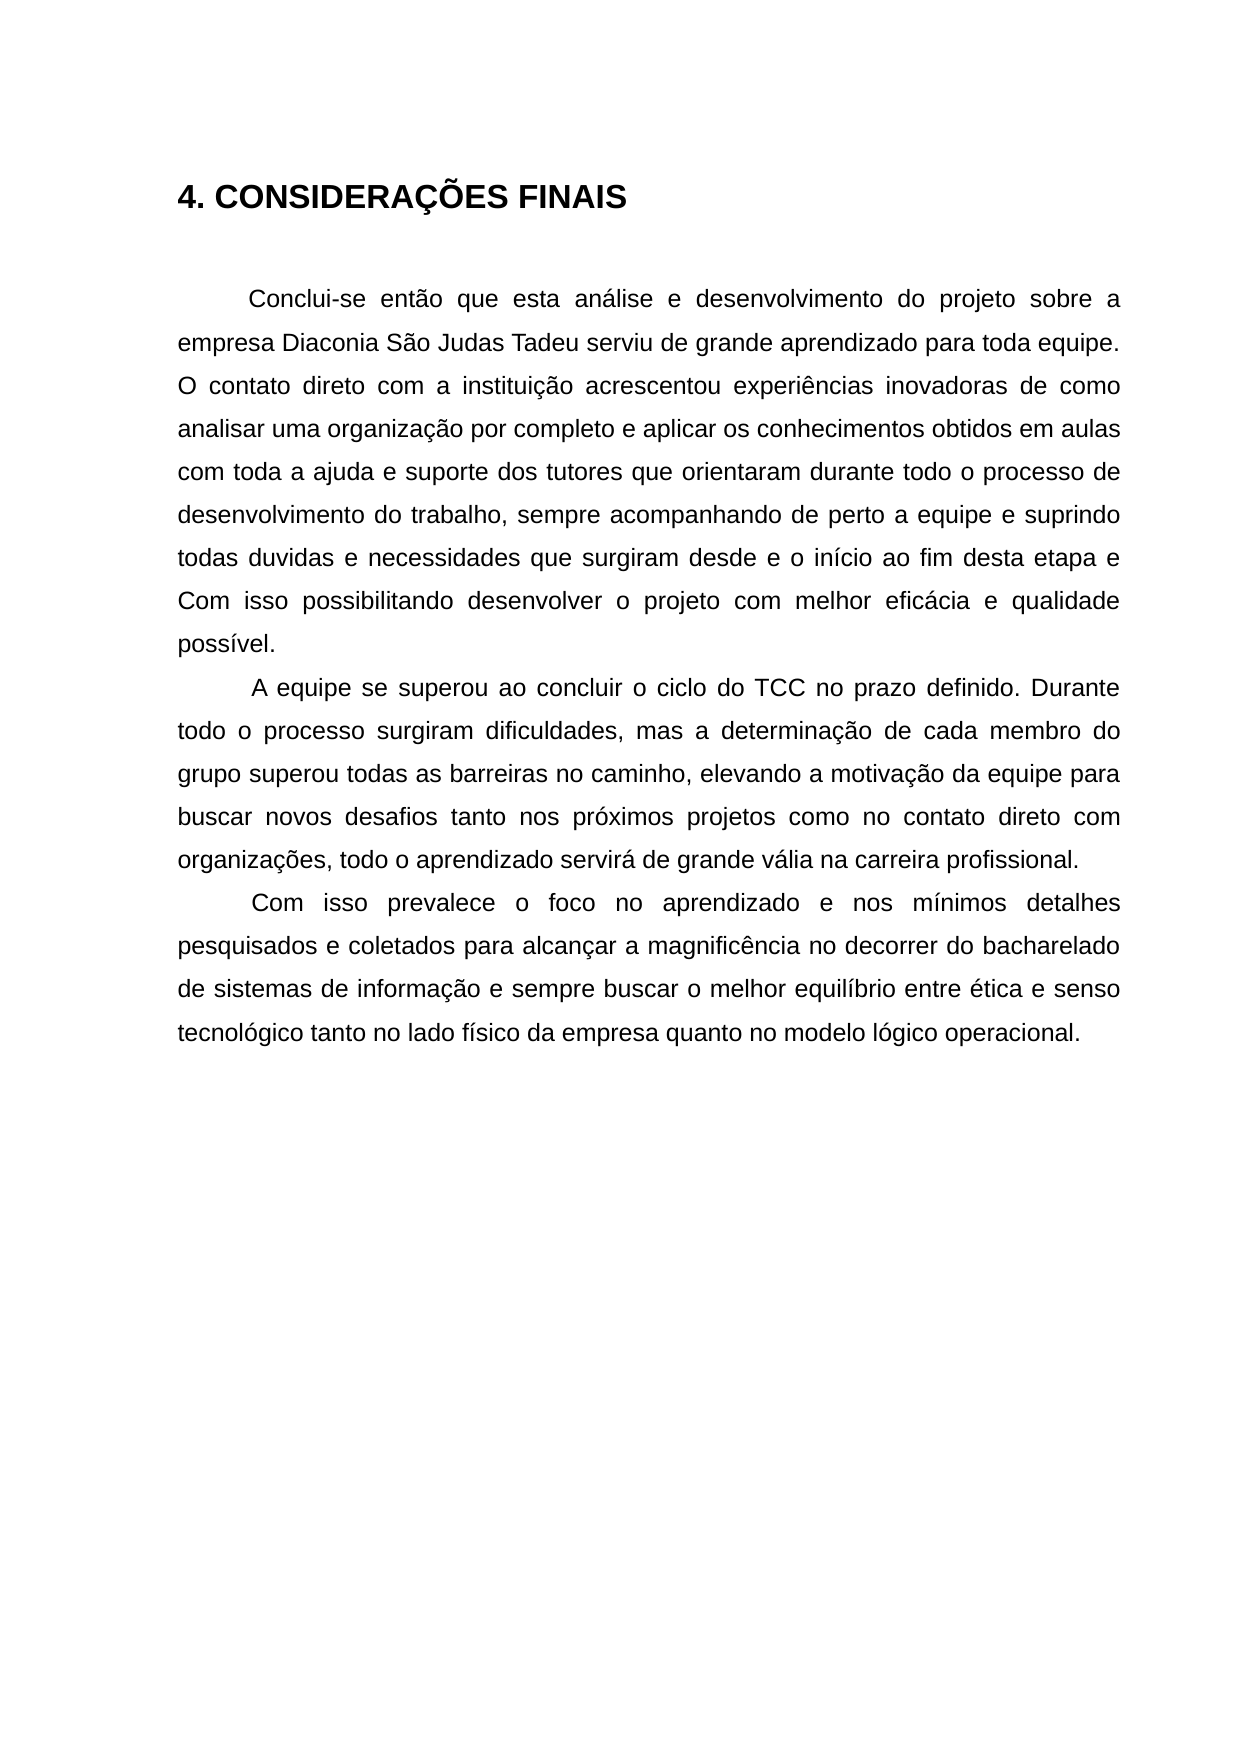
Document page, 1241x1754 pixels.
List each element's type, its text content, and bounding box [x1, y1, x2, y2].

text Conclui-se então que esta análise e desenvolvimento do projeto sobre a empresa Diaconia São Judas Tadeu serviu de grande aprendizado para toda equipe. O contato direto com a instituição acrescentou experiências inovadoras de como analisar uma organização por completo e aplicar os conhecimentos obtidos em aulas com toda a ajuda e suporte dos tutores que orientaram durante todo o processo de desenvolvimento do trabalho, sempre acompanhando de perto a equipe e suprindo todas duvidas e necessidades que surgiram desde e o início ao fim desta etapa e Com isso possibilitando desenvolver o projeto com melhor eficácia e qualidade possível. [177, 284, 1122, 658]
text A equipe se superou ao concluir o ciclo do TCC no prazo definido. Durante todo o processo surgiram dificuldades, mas a determinação de cada membro do grupo superou todas as barreiras no caminho, elevando a motivação da equipe para buscar novos desafios tanto nos próximos projetos como no contato direto com organizações, todo o aprendizado servirá de grande vália na carreira profissional. [177, 672, 1122, 874]
text Com isso prevalece o foco no aprendizado e nos mínimos detalhes pesquisados e coletados para alcançar a magnificência no decorrer do bacharelado de sistemas de informação e sempre buscar o melhor equilíbrio entre ética e senso tecnológico tanto no lado físico da empresa quanto no modelo lógico operacional. [177, 888, 1122, 1046]
subtitle 4. Considerações finais [177, 177, 1122, 216]
